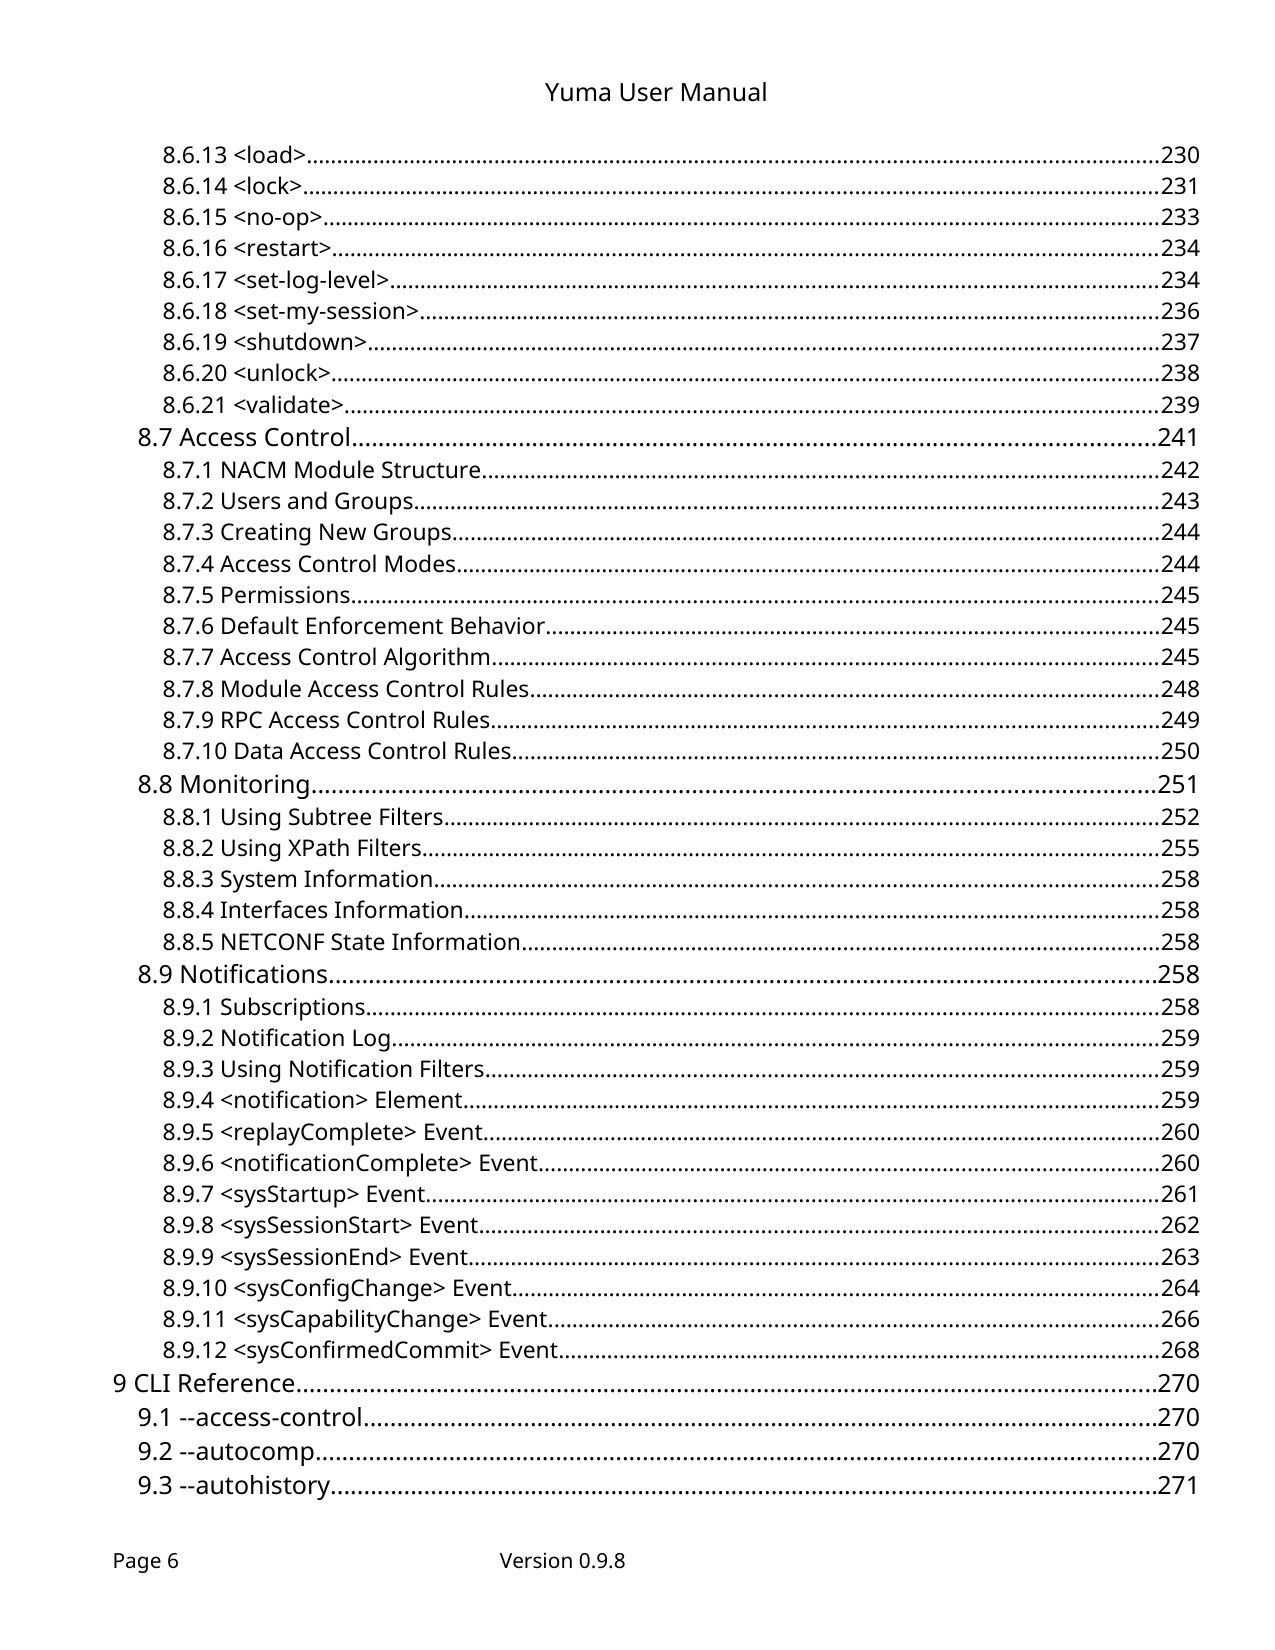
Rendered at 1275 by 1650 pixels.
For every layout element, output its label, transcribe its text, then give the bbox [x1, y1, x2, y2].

text 8.7.9 RPC Access Control Rules 249 [162, 704, 1200, 735]
text 8.9.10 <sysConfigChange> Event 264 [162, 1272, 1200, 1303]
text 9.3 --autohistory 271 [137, 1468, 1200, 1502]
text 8.8.2 Using XPath Filters 255 [162, 832, 1200, 863]
text 8.9.6 <notificationComplete> Event 260 [162, 1147, 1200, 1178]
text 8.8.4 Interfaces Information 258 [162, 894, 1200, 925]
text 8.7.4 Access Control Modes 244 [162, 548, 1200, 579]
text 8.9.7 <sysStartup> Event 261 [162, 1178, 1200, 1209]
text 8.7.10 Data Access Control Rules 250 [162, 735, 1200, 766]
text 8.8.5 NETCONF State Information 258 [162, 925, 1200, 957]
text 8.6.17 <set-log-level> 234 [162, 263, 1200, 295]
text 8.9.11 <sysCapabilityChange> Event 266 [162, 1303, 1200, 1334]
text 8.6.15 <no-op> 233 [162, 201, 1200, 232]
text 8.9.8 <sysSessionStart> Event 262 [162, 1209, 1200, 1241]
text 8.7.6 Default Enforcement Behavior 245 [162, 610, 1200, 641]
text 8.6.21 <validate> 239 [162, 388, 1200, 420]
text 8.6.19 <shutdown> 237 [162, 326, 1200, 357]
text 8.7.8 Module Access Control Rules 248 [162, 673, 1200, 704]
text 8.6.18 <set-my-session> 236 [162, 295, 1200, 326]
text 8.8 Monitoring 251 [137, 766, 1200, 800]
text 8.9.1 Subscriptions 258 [162, 991, 1200, 1022]
text 9 CLI Reference 270 [112, 1366, 1200, 1400]
text 9.1 --access-control 270 [137, 1400, 1200, 1434]
text 8.9.4 <notification> Element 259 [162, 1084, 1200, 1116]
text 8.8.3 System Information 258 [162, 863, 1200, 894]
text 8.8.1 Using Subtree Filters 252 [162, 800, 1200, 832]
text 8.7.2 Users and Groups 243 [162, 485, 1200, 516]
text 8.6.16 <restart> 234 [162, 232, 1200, 263]
text 8.6.13 <load> 230 [162, 138, 1200, 170]
text 8.9.12 <sysConfirmedCommit> Event 268 [162, 1334, 1200, 1366]
text 8.7.7 Access Control Algorithm 245 [162, 641, 1200, 673]
text 8.7.3 Creating New Groups 244 [162, 516, 1200, 548]
text 8.9.3 Using Notification Filters 259 [162, 1053, 1200, 1084]
text 8.9.9 <sysSessionEnd> Event 263 [162, 1241, 1200, 1272]
text 8.7.1 NACM Module Structure 242 [162, 454, 1200, 485]
text 8.6.20 <unlock> 238 [162, 357, 1200, 388]
text 8.9.5 <replayComplete> Event 260 [162, 1116, 1200, 1147]
text 8.9.2 Notification Log 259 [162, 1022, 1200, 1053]
text 8.6.14 <lock> 231 [162, 170, 1200, 201]
text 8.7 Access Control 241 [137, 420, 1200, 454]
text 8.7.5 Permissions 245 [162, 579, 1200, 610]
text 8.9 Notifications 258 [137, 957, 1200, 991]
text 9.2 --autocomp 270 [137, 1434, 1200, 1468]
